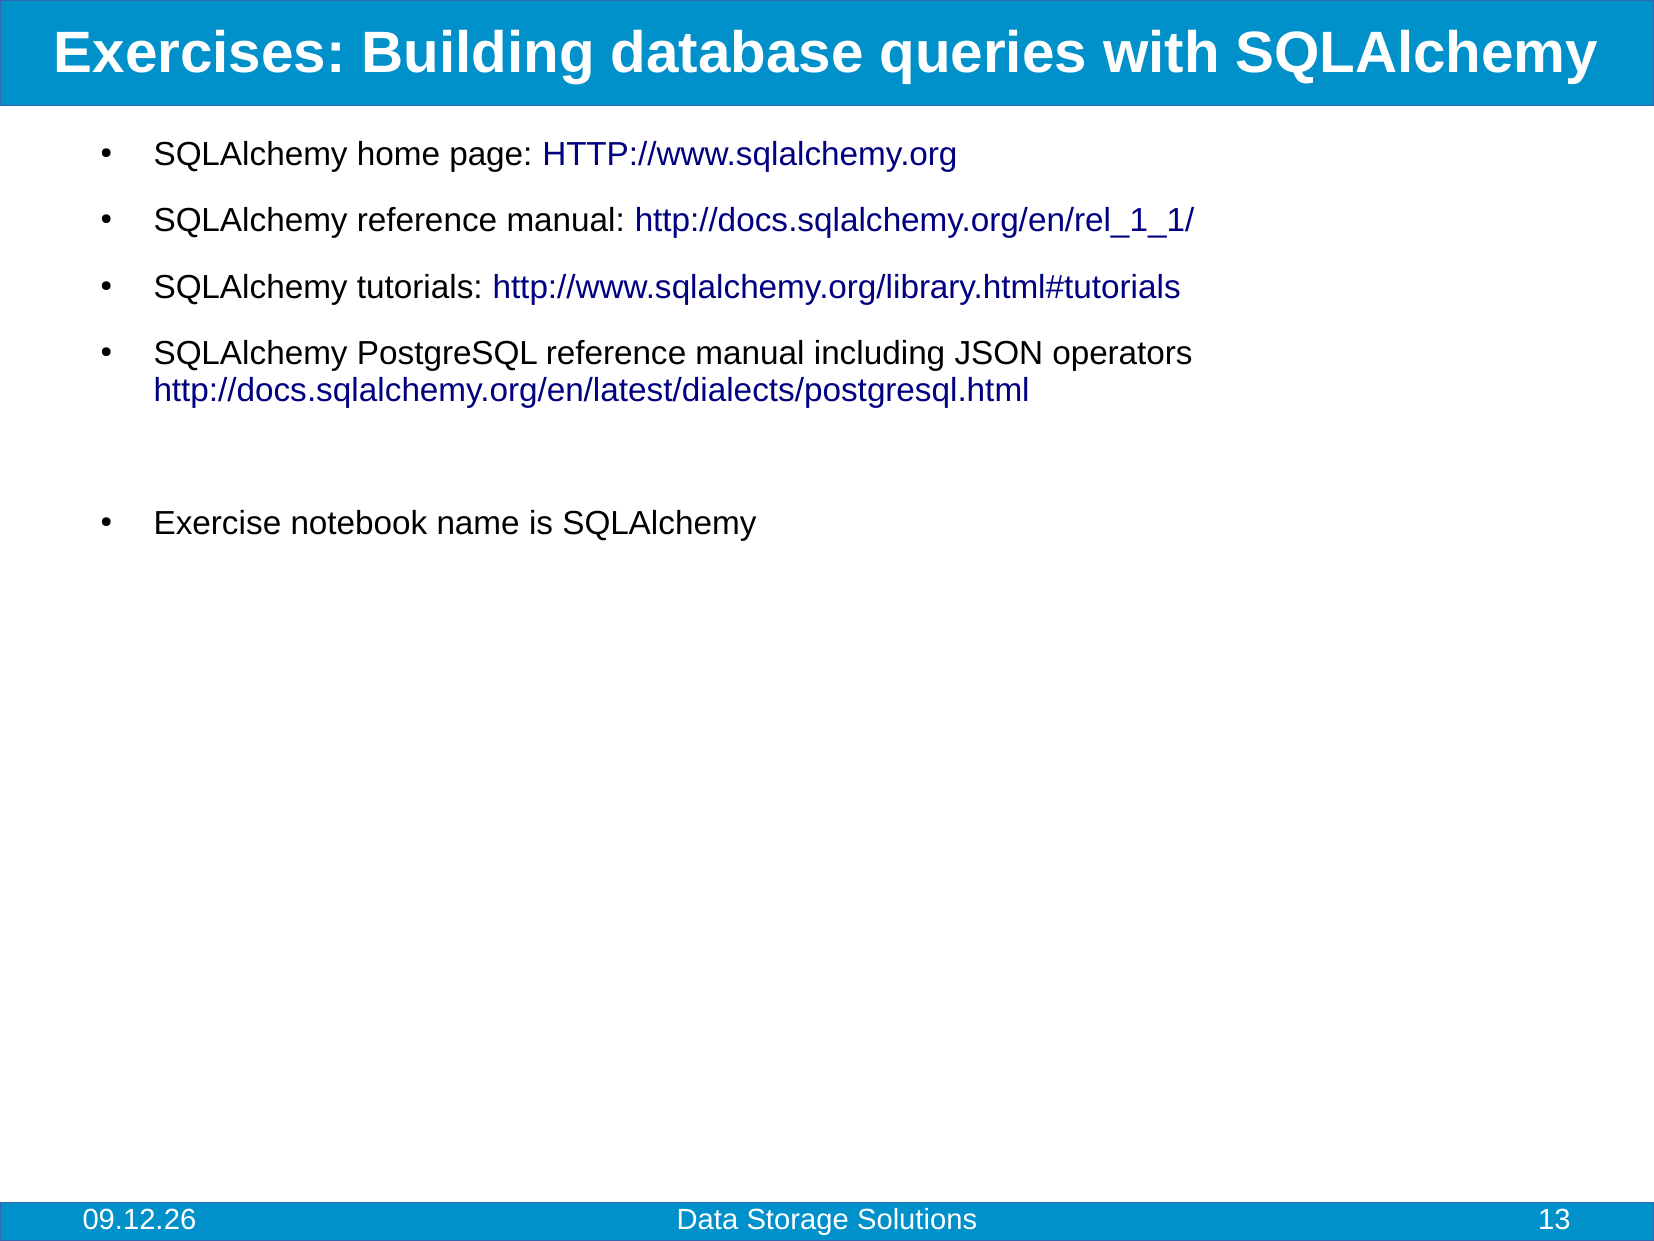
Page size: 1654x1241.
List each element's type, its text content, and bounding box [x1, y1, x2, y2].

list SQLAlchemy home page: HTTP://www.sqlalchemy.org SQLAlchemy reference manual: http://docs.sqlalchemy.org/en/rel_1_1/ SQLAlchemy tutorials: http://www.sqlalchemy.org/library.html#tutorials SQLAlchemy PostgreSQL reference manual including JSON operators http://docs.sqlalchemy.org/en/latest/dialects/postgresql.html Exercise notebook name is SQLAlchemy [82, 135, 1571, 976]
title Exercises: Building database queries with SQLAlchemy [0, 0, 1654, 106]
